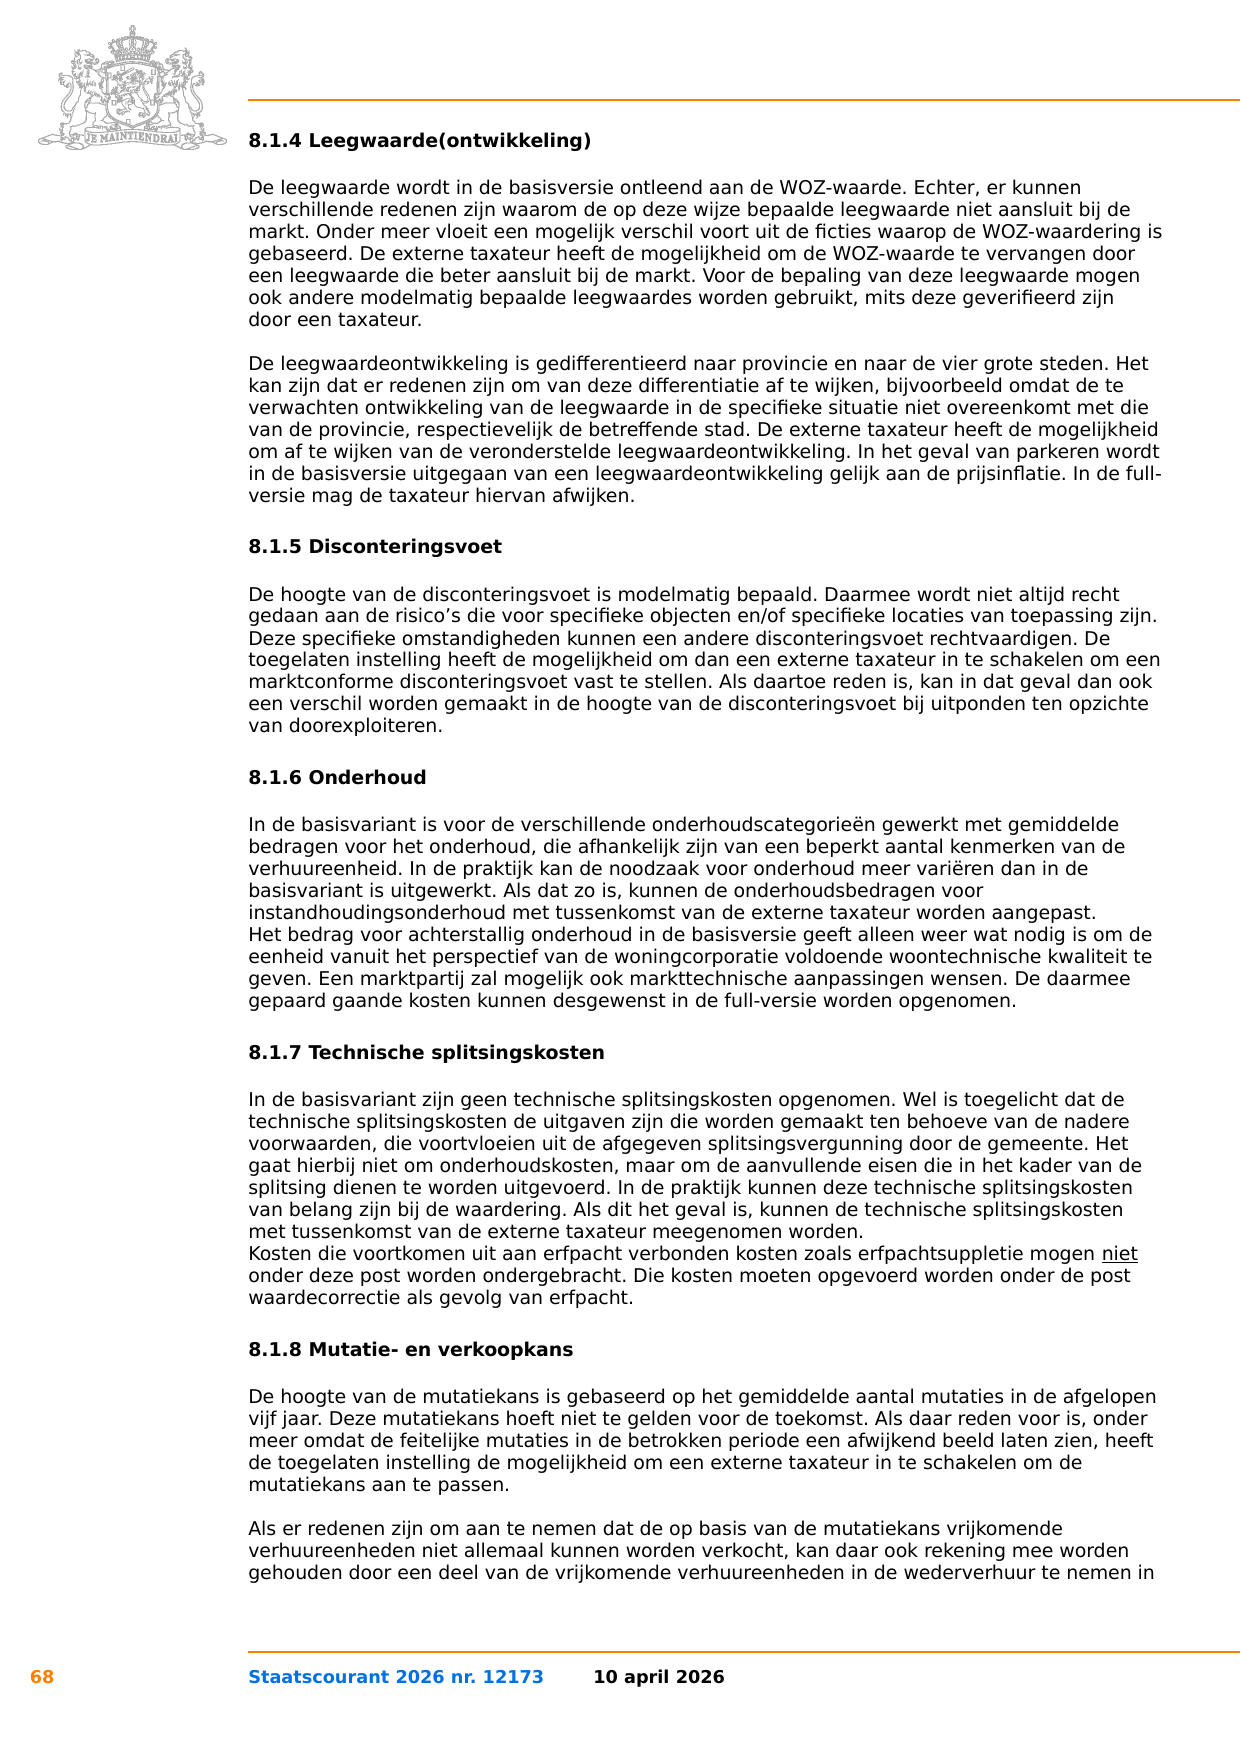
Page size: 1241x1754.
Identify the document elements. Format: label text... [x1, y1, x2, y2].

text De leegwaardeontwikkeling is gedifferentieerd naar provincie en naar de vier grote steden. Het kan zijn dat er redenen zijn om van deze differentiatie af te wijken, bijvoorbeeld omdat de te verwachten ontwikkeling van de leegwaarde in de specifieke situatie niet overeenkomt met die van de provincie, respectievelijk de betreffende stad. De externe taxateur heeft de mogelijkheid om af te wijken van de veronderstelde leegwaardeontwikkeling. In het geval van parkeren wordt in de basisversie uitgegaan van een leegwaardeontwikkeling gelijk aan de prijsinflatie. In de full-versie mag de taxateur hiervan afwijken. [248, 353, 1163, 506]
text De hoogte van de mutatiekans is gebaseerd op het gemiddelde aantal mutaties in de afgelopen vijf jaar. Deze mutatiekans hoeft niet te gelden voor de toekomst. Als daar reden voor is, onder meer omdat de feitelijke mutaties in de betrokken periode een afwijkend beeld laten zien, heeft de toegelaten instelling de mogelijkheid om een externe taxateur in te schakelen om de mutatiekans aan te passen. [248, 1386, 1163, 1496]
text Het bedrag voor achterstallig onderhoud in de basisversie geeft alleen weer wat nodig is om de eenheid vanuit het perspectief van de woningcorporatie voldoende woontechnische kwaliteit te geven. Een marktpartij zal mogelijk ook markttechnische aanpassingen wensen. De daarmee gepaard gaande kosten kunnen desgewenst in de full-versie worden opgenomen. [248, 924, 1163, 1012]
text Kosten die voortkomen uit aan erfpacht verbonden kosten zoals erfpachtsuppletie mogen niet onder deze post worden ondergebracht. Die kosten moeten opgevoerd worden onder de post waardecorrectie als gevolg van erfpacht. [248, 1243, 1163, 1309]
text De hoogte van de disconteringsvoet is modelmatig bepaald. Daarmee wordt niet altijd recht gedaan aan de risico’s die voor specifieke objecten en/of specifieke locaties van toepassing zijn. Deze specifieke omstandigheden kunnen een andere disconteringsvoet rechtvaardigen. De toegelaten instelling heeft de mogelijkheid om dan een externe taxateur in te schakelen om een marktconforme disconteringsvoet vast te stellen. Als daartoe reden is, kan in dat geval dan ook een verschil worden gemaakt in de hoogte van de disconteringsvoet bij uitponden ten opzichte van doorexploiteren. [248, 583, 1163, 737]
subtitle 8.1.4 Leegwaarde(ontwikkeling) [248, 130, 1163, 152]
subtitle 8.1.6 Onderhoud [248, 767, 1163, 789]
text In de basisvariant zijn geen technische splitsingskosten opgenomen. Wel is toegelicht dat de technische splitsingskosten de uitgaven zijn die worden gemaakt ten behoeve van de nadere voorwaarden, die voortvloeien uit de afgegeven splitsingsvergunning door de gemeente. Het gaat hierbij niet om onderhoudskosten, maar om de aanvullende eisen die in het kader van de splitsing dienen te worden uitgevoerd. In de praktijk kunnen deze technische splitsingskosten van belang zijn bij de waardering. Als dit het geval is, kunnen de technische splitsingskosten met tussenkomst van de externe taxateur meegenomen worden. [248, 1089, 1163, 1243]
text Als er redenen zijn om aan te nemen dat de op basis van de mutatiekans vrijkomende verhuureenheden niet allemaal kunnen worden verkocht, kan daar ook rekening mee worden gehouden door een deel van de vrijkomende verhuureenheden in de wederverhuur te nemen in [248, 1518, 1163, 1583]
text De leegwaarde wordt in de basisversie ontleend aan de WOZ-waarde. Echter, er kunnen verschillende redenen zijn waarom de op deze wijze bepaalde leegwaarde niet aansluit bij de markt. Onder meer vloeit een mogelijk verschil voort uit de ficties waarop de WOZ-waardering is gebaseerd. De externe taxateur heeft de mogelijkheid om de WOZ-waarde te vervangen door een leegwaarde die beter aansluit bij de markt. Voor de bepaling van deze leegwaarde mogen ook andere modelmatig bepaalde leegwaardes worden gebruikt, mits deze geverifieerd zijn door een taxateur. [248, 177, 1163, 331]
subtitle 8.1.5 Disconteringsvoet [248, 536, 1163, 558]
subtitle 8.1.7 Technische splitsingskosten [248, 1042, 1163, 1064]
picture [38, 25, 227, 150]
subtitle 8.1.8 Mutatie- en verkoopkans [248, 1339, 1163, 1361]
text In de basisvariant is voor de verschillende onderhoudscategorieën gewerkt met gemiddelde bedragen voor het onderhoud, die afhankelijk zijn van een beperkt aantal kenmerken van de verhuureenheid. In de praktijk kan de noodzaak voor onderhoud meer variëren dan in de basisvariant is uitgewerkt. Als dat zo is, kunnen de onderhoudsbedragen voor instandhoudingsonderhoud met tussenkomst van de externe taxateur worden aangepast. [248, 814, 1163, 924]
